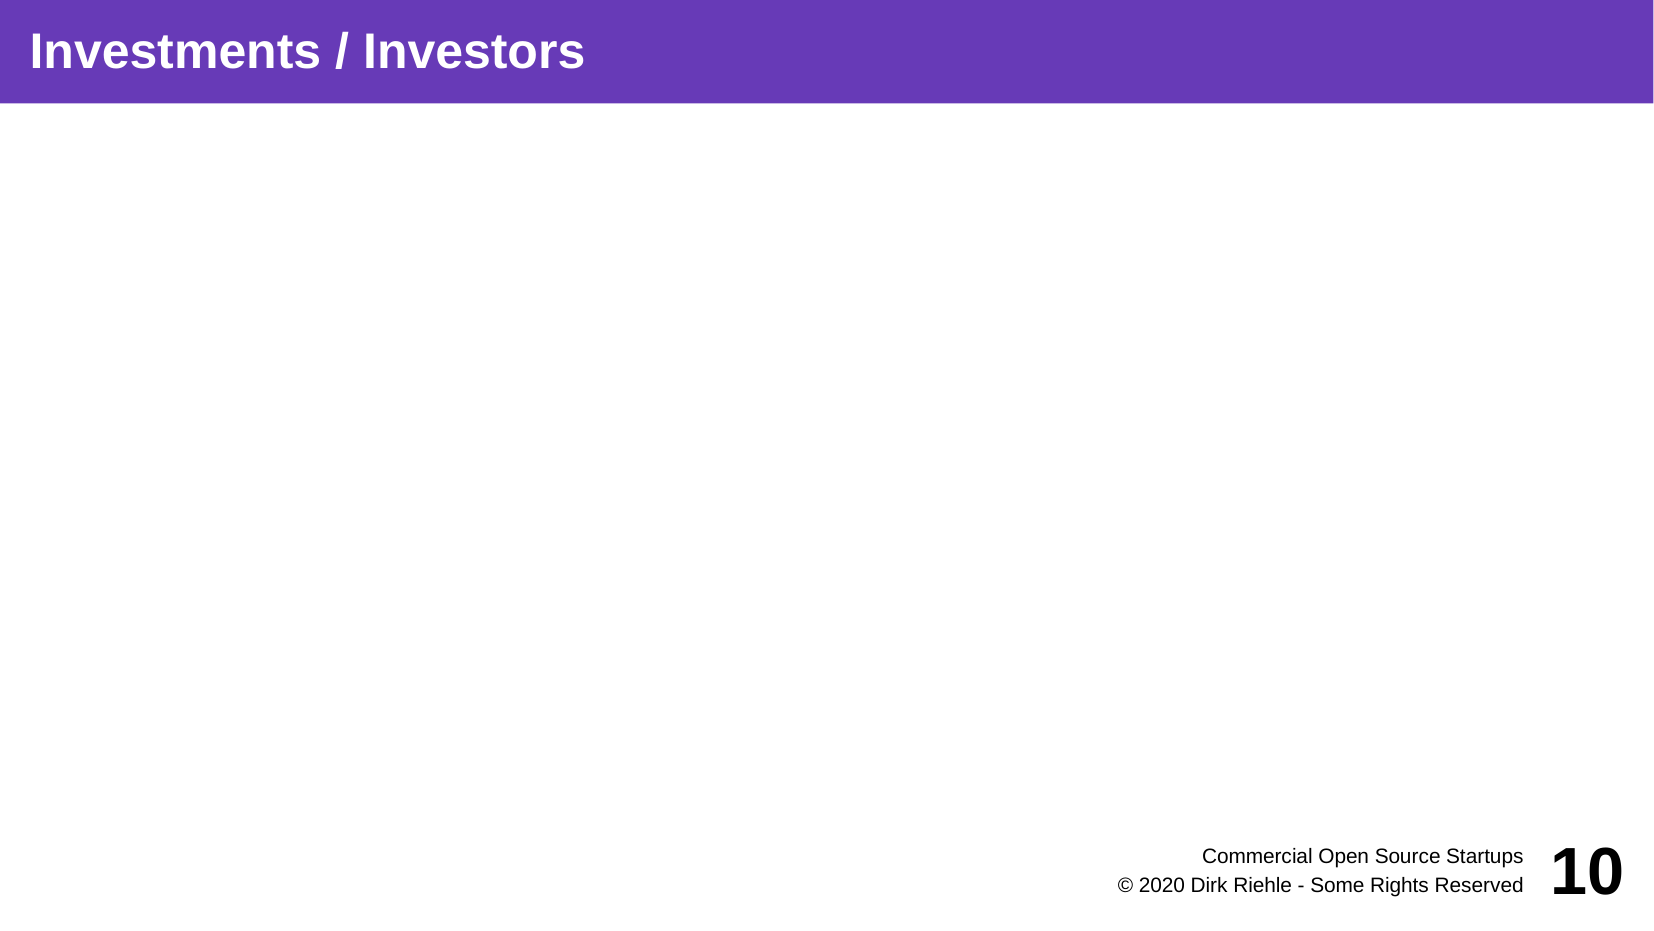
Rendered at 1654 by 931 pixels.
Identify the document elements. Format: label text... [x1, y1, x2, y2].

title Investments / Investors [0, 0, 1654, 104]
